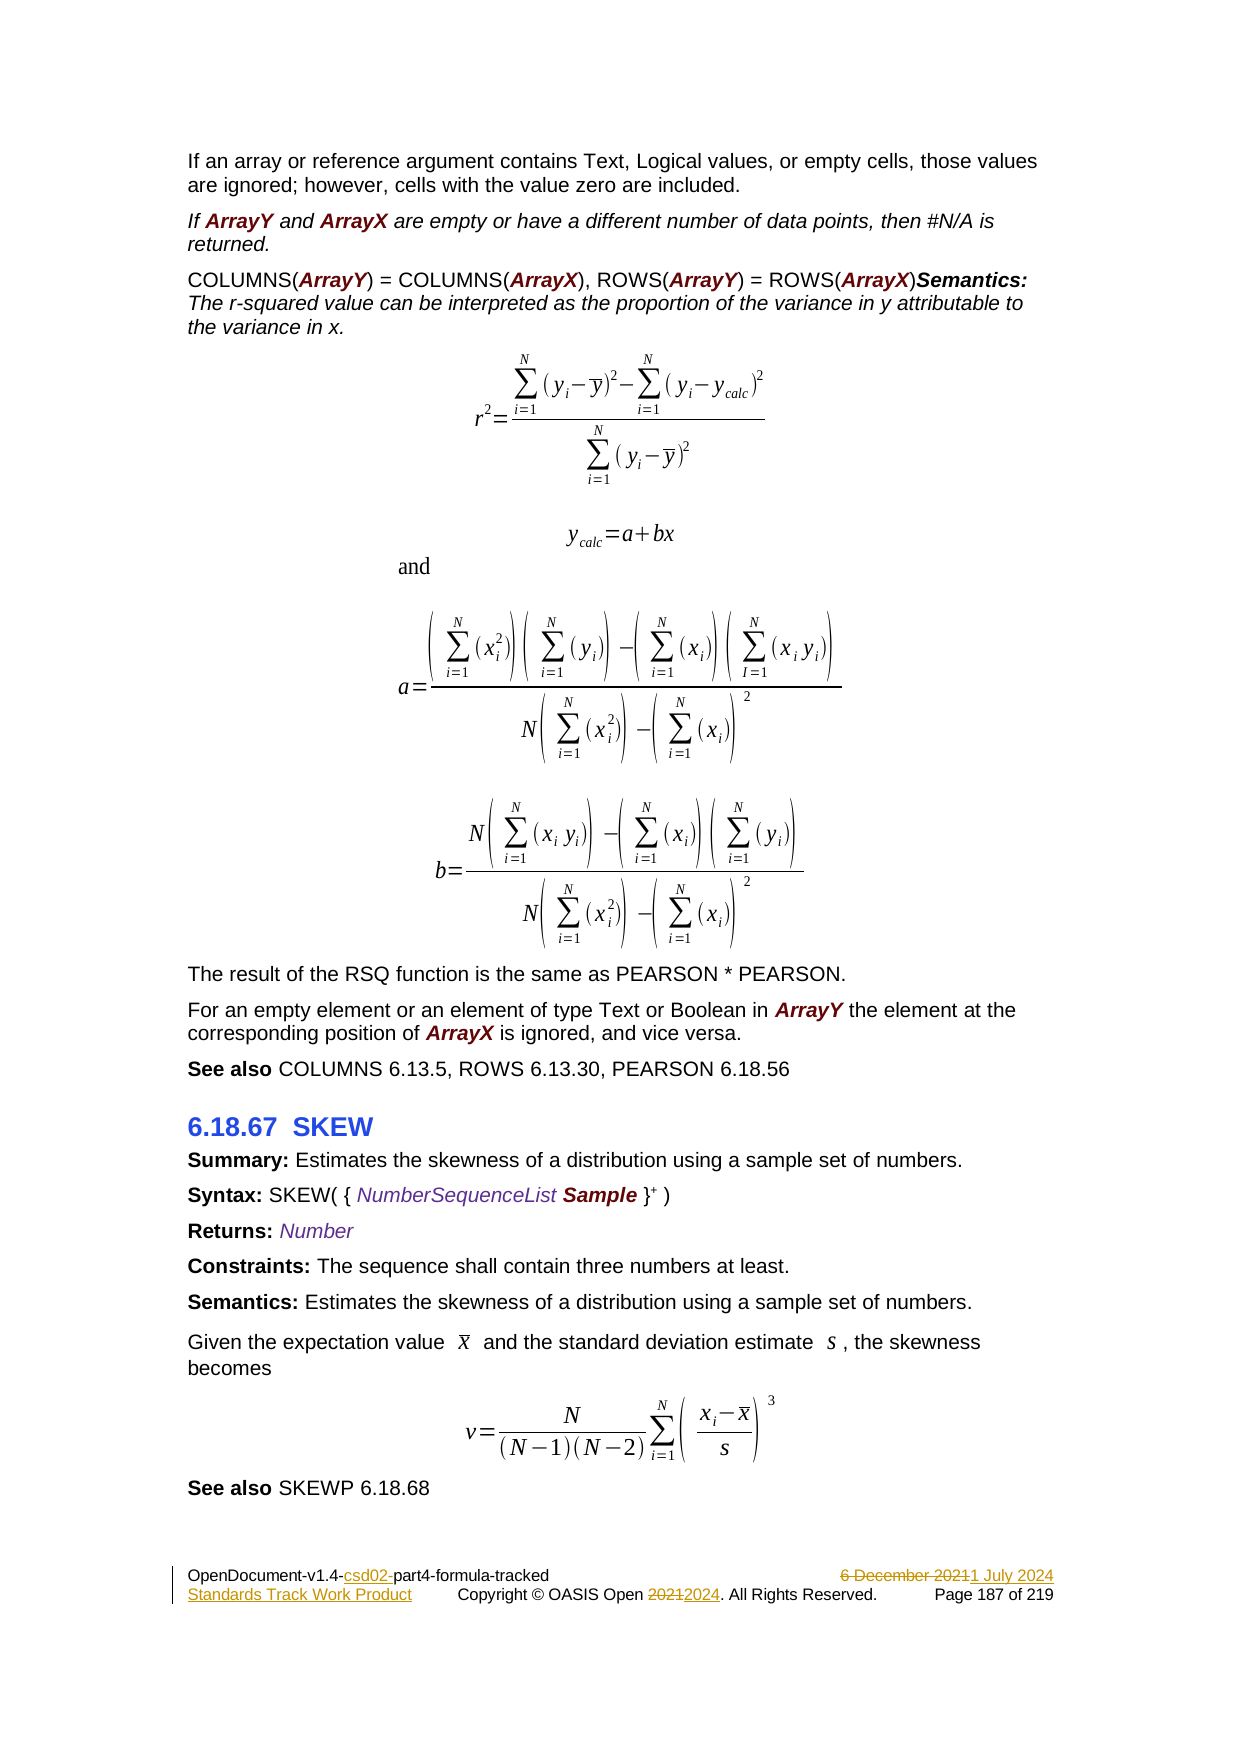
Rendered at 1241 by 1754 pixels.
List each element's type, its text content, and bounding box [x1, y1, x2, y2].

text If ArrayY and ArrayX are empty or have a different number of data points, then #N/A is returned. [187, 209, 1053, 256]
text Given the expectation value and the standard deviation estimate , the skewness becomes [187, 1326, 1053, 1380]
text For an empty element or an element of type Text or Boolean in ArrayY the element at the corresponding position of ArrayX is ignored, and vice versa. [187, 998, 1053, 1045]
text See also SKEWP 6.18.68 [187, 1476, 1053, 1500]
text Summary: Estimates the skewness of a distribution using a sample set of numbers. [187, 1148, 1053, 1172]
text If an array or reference argument contains Text, Logical values, or empty cells, those values are ignored; however, cells with the value zero are included. [187, 150, 1053, 197]
text Semantics: Estimates the skewness of a distribution using a sample set of numbers. [187, 1291, 1053, 1314]
text See also COLUMNS 6.13.5, ROWS 6.13.30, PEARSON 6.18.56 [187, 1057, 1053, 1081]
text Constraints: The sequence shall contain three numbers at least. [187, 1255, 1053, 1278]
text Syntax: SKEW( { NumberSequenceList Sample }+ ) [187, 1184, 1053, 1207]
text The result of the RSQ function is the same as PEARSON * PEARSON. [187, 963, 1053, 986]
text COLUMNS(ArrayY) = COLUMNS(ArrayX), ROWS(ArrayY) = ROWS(ArrayX)Semantics: The r-squared value can be interpreted as the proportion of the variance in y attributable to the variance in x. [187, 268, 1053, 339]
subtitle SKEW [187, 1112, 1053, 1142]
text Returns: Number [187, 1219, 1053, 1243]
